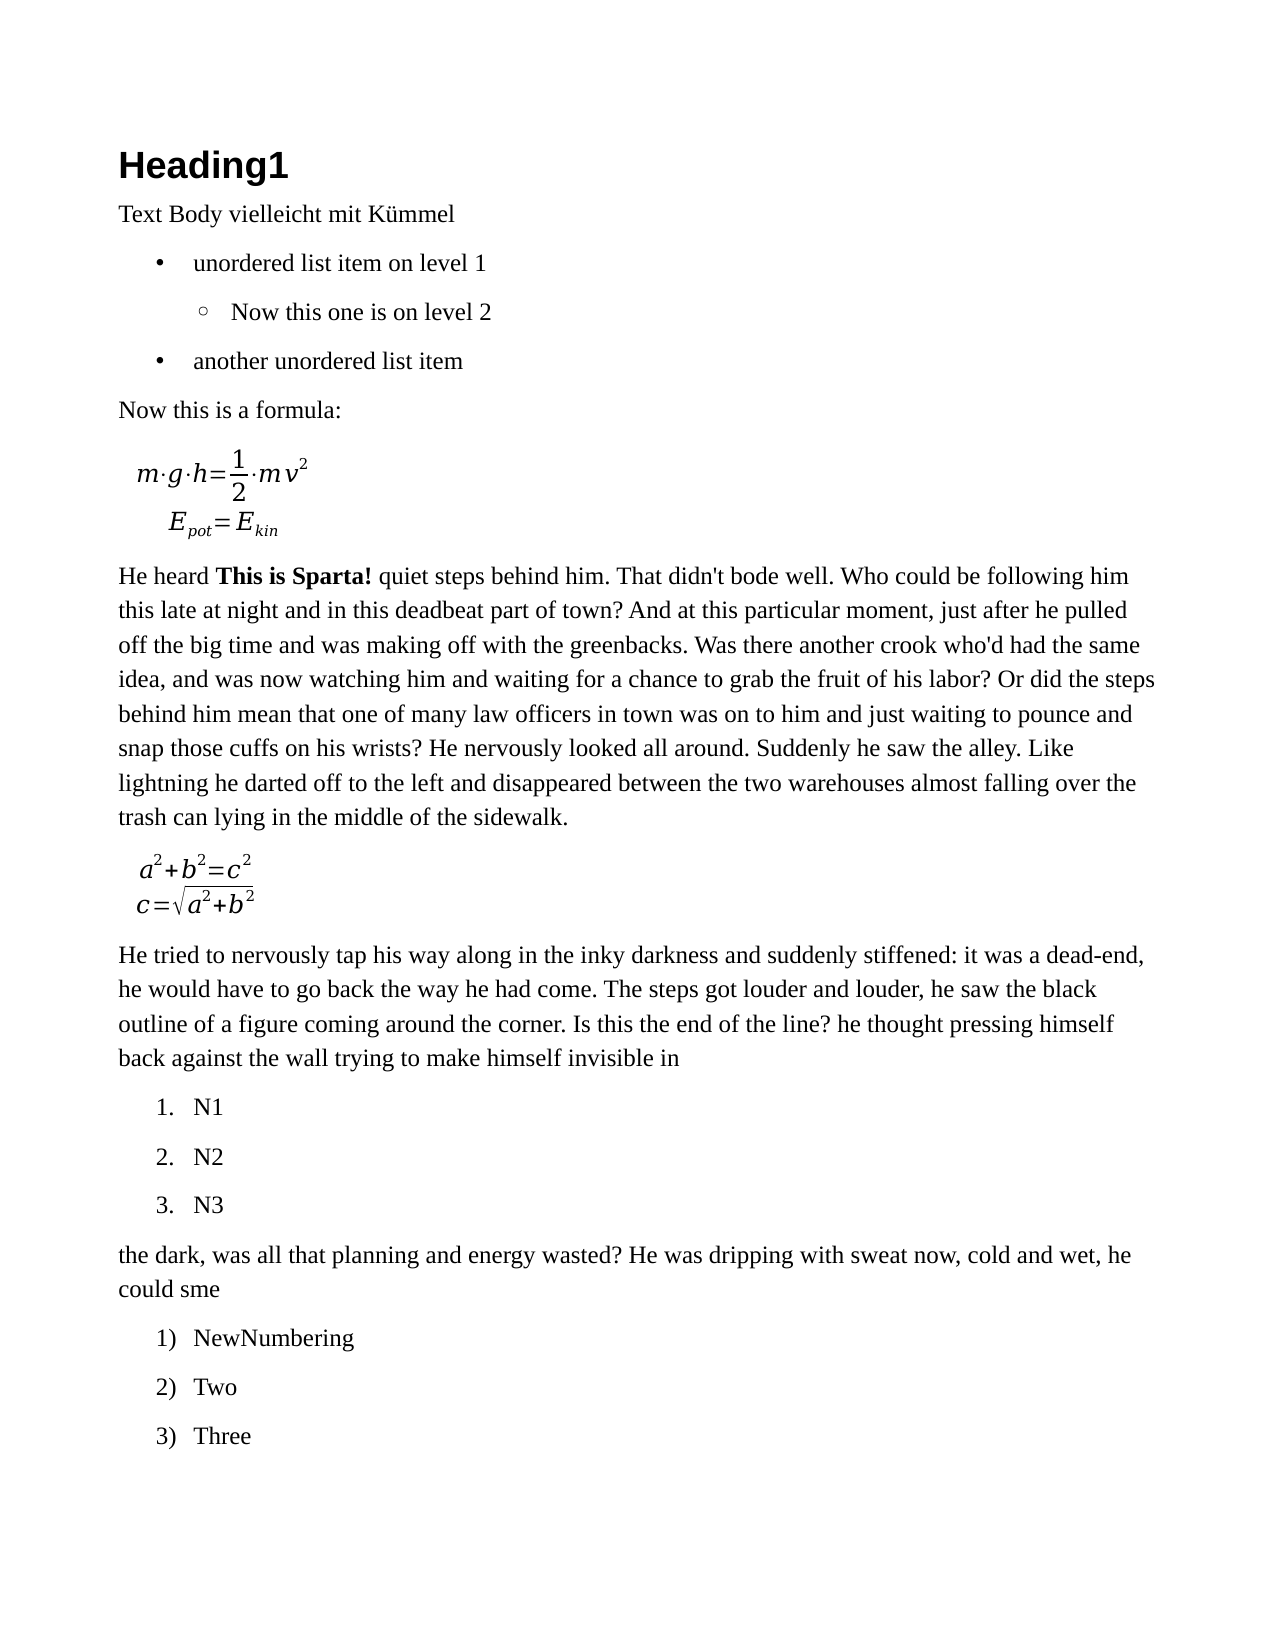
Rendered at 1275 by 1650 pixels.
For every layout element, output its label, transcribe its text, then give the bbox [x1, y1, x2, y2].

list Now this one is on level 2 [193, 297, 1157, 326]
subtitle Heading1 [118, 143, 1157, 187]
list unordered list item on level 1 [156, 248, 1157, 277]
text Now this is a formula: [118, 396, 1157, 424]
list N3 [156, 1191, 1157, 1219]
text He tried to nervously tap his way along in the inky darkness and suddenly stiffened: it was a dead-end, he would have to go back the way he had come. The steps got louder and louder, he saw the black outline of a figure coming around the corner. Is this the end of the line? he thought pressing himself back against the wall trying to make himself invisible in [118, 940, 1157, 1072]
list another unordered list item [156, 346, 1157, 375]
text Text Body vielleicht mit Kümmel [118, 199, 1157, 228]
list Two [156, 1372, 1157, 1401]
list N1 [156, 1092, 1157, 1121]
text He heard This is Sparta! quiet steps behind him. That didn't bode well. Who could be following him this late at night and in this deadbeat part of town? And at this particular moment, just after he pulled off the big time and was making off with the greenbacks. Was there another crook who'd had the same idea, and was now watching him and waiting for a chance to grab the fruit of his labor? Or did the steps behind him mean that one of many law officers in town was on to him and just waiting to pounce and snap those cuffs on his wrists? He nervously looked all around. Suddenly he saw the alley. Like lightning he darted off to the left and disappeared between the two warehouses almost falling over the trash can lying in the middle of the sidewalk. [118, 561, 1157, 831]
list NewNumbering [156, 1323, 1157, 1352]
list Three [156, 1421, 1157, 1450]
list N2 [156, 1142, 1157, 1170]
text the dark, was all that planning and energy wasted? He was dripping with sweat now, cold and wet, he could sme [118, 1240, 1157, 1303]
